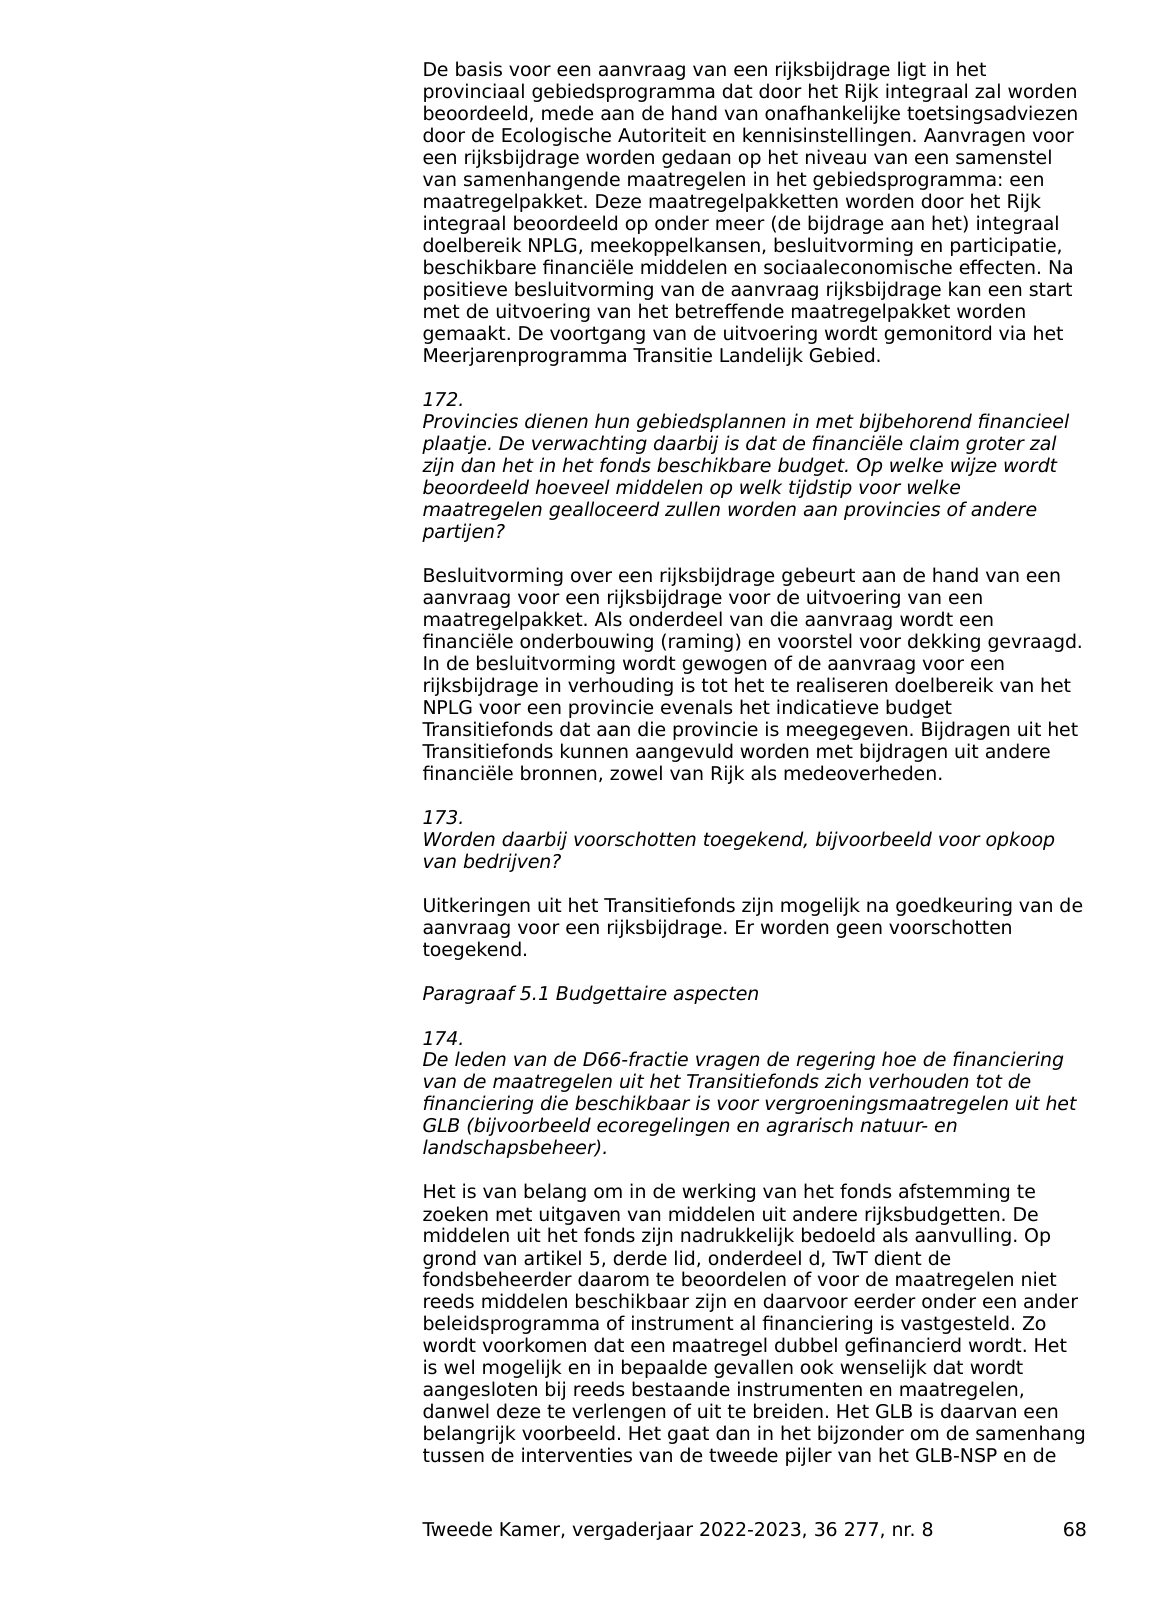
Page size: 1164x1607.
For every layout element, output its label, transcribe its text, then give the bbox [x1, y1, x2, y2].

text 172. [422, 389, 1087, 411]
text 173. [422, 807, 1087, 829]
text De leden van de D66-fractie vragen de regering hoe de financiering van de maatregelen uit het Transitiefonds zich verhouden tot de financiering die beschikbaar is voor vergroeningsmaatregelen uit het GLB (bijvoorbeeld ecoregelingen en agrarisch natuur- en landschapsbeheer). [422, 1049, 1087, 1159]
text Worden daarbij voorschotten toegekend, bijvoorbeeld voor opkoop van bedrijven? [422, 829, 1087, 873]
text Uitkeringen uit het Transitiefonds zijn mogelijk na goedkeuring van de aanvraag voor een rijksbijdrage. Er worden geen voorschotten toegekend. [422, 895, 1087, 961]
text De basis voor een aanvraag van een rijksbijdrage ligt in het provinciaal gebiedsprogramma dat door het Rijk integraal zal worden beoordeeld, mede aan de hand van onafhankelijke toetsingsadviezen door de Ecologische Autoriteit en kennisinstellingen. Aanvragen voor een rijksbijdrage worden gedaan op het niveau van een samenstel van samenhangende maatregelen in het gebiedsprogramma: een maatregelpakket. Deze maatregelpakketten worden door het Rijk integraal beoordeeld op onder meer (de bijdrage aan het) integraal doelbereik NPLG, meekoppelkansen, besluitvorming en participatie, beschikbare financiële middelen en sociaaleconomische effecten. Na positieve besluitvorming van de aanvraag rijksbijdrage kan een start met de uitvoering van het betreffende maatregelpakket worden gemaakt. De voortgang van de uitvoering wordt gemonitord via het Meerjarenprogramma Transitie Landelijk Gebied. [422, 59, 1087, 367]
text Het is van belang om in de werking van het fonds afstemming te zoeken met uitgaven van middelen uit andere rijksbudgetten. De middelen uit het fonds zijn nadrukkelijk bedoeld als aanvulling. Op grond van artikel 5, derde lid, onderdeel d, TwT dient de fondsbeheerder daarom te beoordelen of voor de maatregelen niet reeds middelen beschikbaar zijn en daarvoor eerder onder een ander beleidsprogramma of instrument al financiering is vastgesteld. Zo wordt voorkomen dat een maatregel dubbel gefinancierd wordt. Het is wel mogelijk en in bepaalde gevallen ook wenselijk dat wordt aangesloten bij reeds bestaande instrumenten en maatregelen, danwel deze te verlengen of uit te breiden. Het GLB is daarvan een belangrijk voorbeeld. Het gaat dan in het bijzonder om de samenhang tussen de interventies van de tweede pijler van het GLB-NSP en de [422, 1181, 1087, 1467]
text 174. [422, 1027, 1087, 1049]
text Provincies dienen hun gebiedsplannen in met bijbehorend financieel plaatje. De verwachting daarbij is dat de financiële claim groter zal zijn dan het in het fonds beschikbare budget. Op welke wijze wordt beoordeeld hoeveel middelen op welk tijdstip voor welke maatregelen gealloceerd zullen worden aan provincies of andere partijen? [422, 411, 1087, 543]
subtitle Paragraaf 5.1 Budgettaire aspecten [422, 983, 1087, 1005]
text Besluitvorming over een rijksbijdrage gebeurt aan de hand van een aanvraag voor een rijksbijdrage voor de uitvoering van een maatregelpakket. Als onderdeel van die aanvraag wordt een financiële onderbouwing (raming) en voorstel voor dekking gevraagd. In de besluitvorming wordt gewogen of de aanvraag voor een rijksbijdrage in verhouding is tot het te realiseren doelbereik van het NPLG voor een provincie evenals het indicatieve budget Transitiefonds dat aan die provincie is meegegeven. Bijdragen uit het Transitiefonds kunnen aangevuld worden met bijdragen uit andere financiële bronnen, zowel van Rijk als medeoverheden. [422, 565, 1087, 785]
